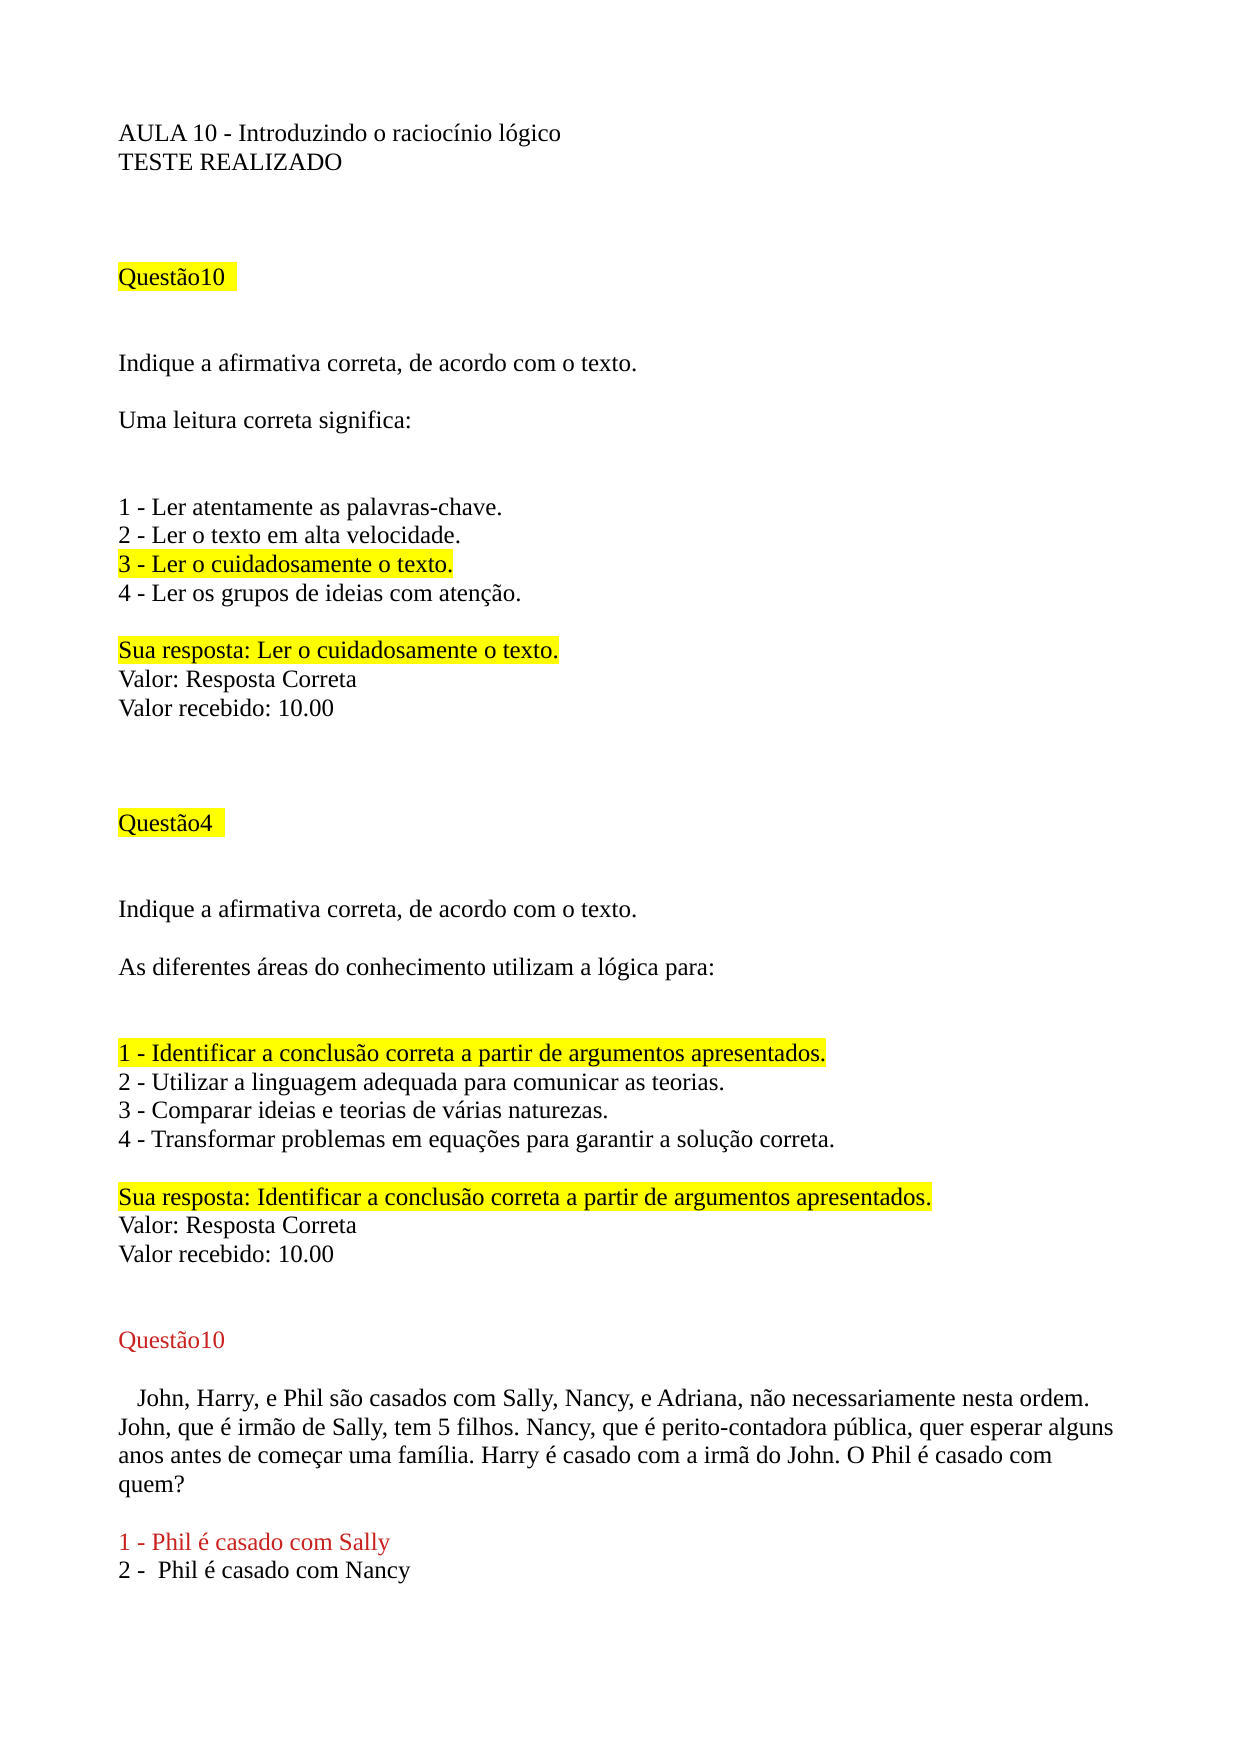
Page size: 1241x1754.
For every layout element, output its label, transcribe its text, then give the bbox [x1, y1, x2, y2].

text 2 - Phil é casado com Nancy [118, 1556, 1122, 1584]
text 1 - Phil é casado com Sally [118, 1527, 1122, 1556]
text Questão4 [118, 808, 1122, 837]
text 2 - Utilizar a linguagem adequada para comunicar as teorias. [118, 1067, 1122, 1096]
text 2 - Ler o texto em alta velocidade. [118, 521, 1122, 549]
text John, Harry, e Phil são casados com Sally, Nancy, e Adriana, não necessariamente nesta ordem. John, que é irmão de Sally, tem 5 filhos. Nancy, que é perito-contadora pública, quer esperar alguns anos antes de começar uma família. Harry é casado com a irmã do John. O Phil é casado com quem? [118, 1383, 1122, 1498]
text 4 - Transformar problemas em equações para garantir a solução correta. [118, 1124, 1122, 1153]
text Sua resposta: Ler o cuidadosamente o texto. [118, 636, 1122, 664]
text As diferentes áreas do conhecimento utilizam a lógica para: [118, 952, 1122, 981]
text AULA 10 - Introduzindo o raciocínio lógico [118, 118, 1122, 147]
text 3 - Ler o cuidadosamente o texto. [118, 549, 1122, 578]
text Valor: Resposta Correta [118, 664, 1122, 693]
text 4 - Ler os grupos de ideias com atenção. [118, 578, 1122, 607]
text Questão10 [118, 1326, 1122, 1354]
text Indique a afirmativa correta, de acordo com o texto. [118, 348, 1122, 377]
text Questão10 [118, 262, 1122, 291]
text Uma leitura correta significa: [118, 406, 1122, 434]
text Indique a afirmativa correta, de acordo com o texto. [118, 894, 1122, 923]
text Sua resposta: Identificar a conclusão correta a partir de argumentos apresentados. [118, 1182, 1122, 1211]
text 3 - Comparar ideias e teorias de várias naturezas. [118, 1096, 1122, 1124]
text Valor: Resposta Correta [118, 1211, 1122, 1239]
text TESTE REALIZADO [118, 147, 1122, 176]
text 1 - Ler atentamente as palavras-chave. [118, 492, 1122, 521]
text Valor recebido: 10.00 [118, 693, 1122, 722]
text Valor recebido: 10.00 [118, 1239, 1122, 1268]
text 1 - Identificar a conclusão correta a partir de argumentos apresentados. [118, 1038, 1122, 1067]
